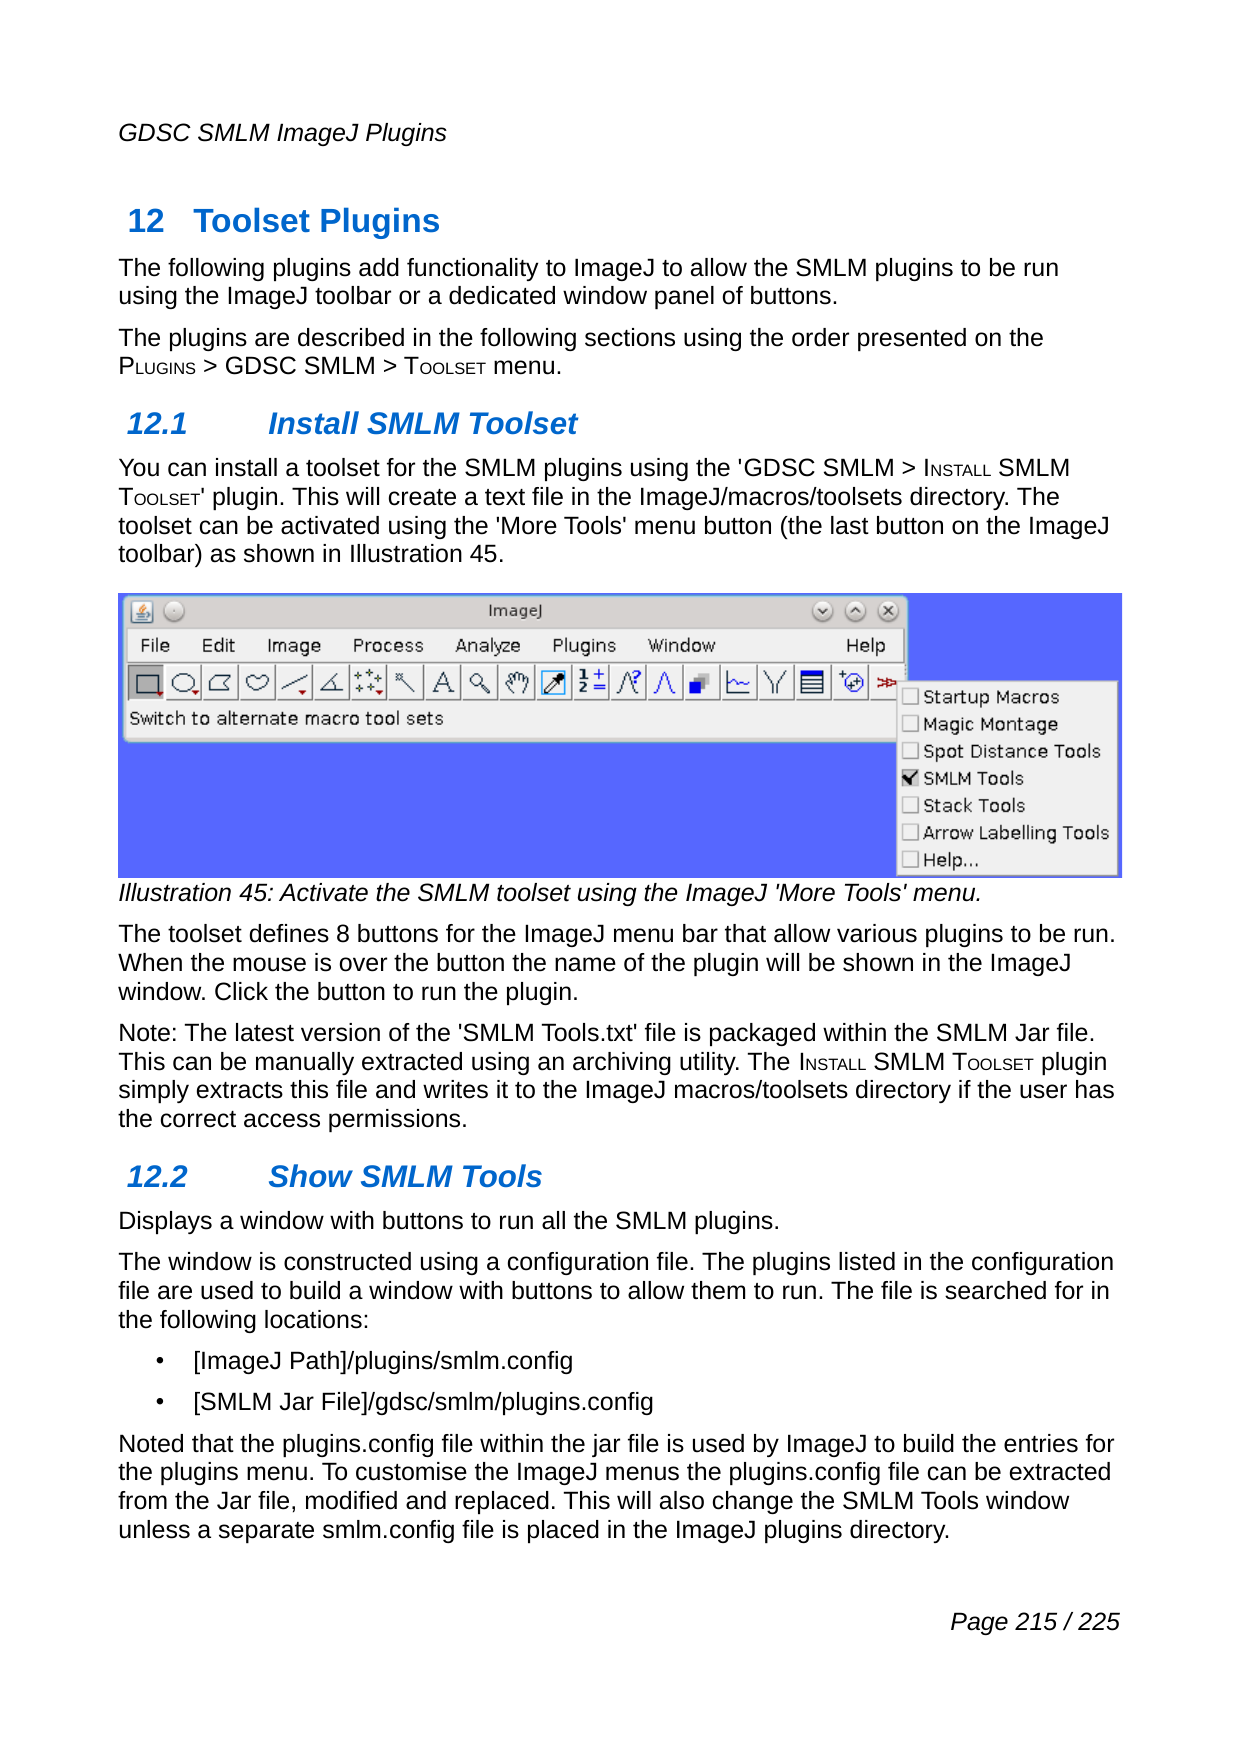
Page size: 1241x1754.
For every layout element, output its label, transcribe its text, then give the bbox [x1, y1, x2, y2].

text The toolset defines 8 buttons for the ImageJ menu bar that allow various plugins to be run. When the mouse is over the button the name of the plugin will be shown in the ImageJ window. Click the button to run the plugin. [118, 919, 1122, 1005]
subtitle Show SMLM Tools [118, 1158, 1122, 1193]
text Displays a window with buttons to run all the SMLM plugins. [118, 1206, 1122, 1235]
text The following plugins add functionality to ImageJ to allow the SMLM plugins to be run using the ImageJ toolbar or a dedicated window panel of buttons. [118, 252, 1122, 310]
text Noted that the plugins.config file within the jar file is used by ImageJ to build the entries for the plugins menu. To customise the ImageJ menus the plugins.config file can be extracted from the Jar file, modified and replaced. This will also change the SMLM Tools window unless a separate smlm.config file is placed in the ImageJ plugins directory. [118, 1429, 1122, 1544]
text The window is constructed using a configuration file. The plugins listed in the configuration file are used to build a window with buttons to allow them to run. The file is searched for in the following locations: [118, 1247, 1122, 1333]
picture [118, 593, 1123, 878]
text Illustration 45: Activate the SMLM toolset using the ImageJ 'More Tools' menu. [118, 878, 1122, 907]
list [SMLM Jar File]/gdsc/smlm/plugins.config [156, 1387, 1122, 1416]
text You can install a toolset for the SMLM plugins using the 'GDSC SMLM > Install SMLM Toolset' plugin. This will create a text file in the ImageJ/macros/toolsets directory. The toolset can be activated using the 'More Tools' menu button (the last button on the ImageJ toolbar) as shown in Illustration 45. [118, 453, 1122, 568]
subtitle Install SMLM Toolset [118, 405, 1122, 441]
list [ImageJ Path]/plugins/smlm.config [156, 1346, 1122, 1375]
text Note: The latest version of the 'SMLM Tools.txt' file is packaged within the SMLM Jar file. This can be manually extracted using an archiving utility. The Install SMLM Toolset plugin simply extracts this file and writes it to the ImageJ macros/toolsets directory if the user has the correct access permissions. [118, 1018, 1122, 1133]
text The plugins are described in the following sections using the order presented on the Plugins > GDSC SMLM > Toolset menu. [118, 322, 1122, 380]
subtitle Toolset Plugins [118, 201, 1122, 240]
